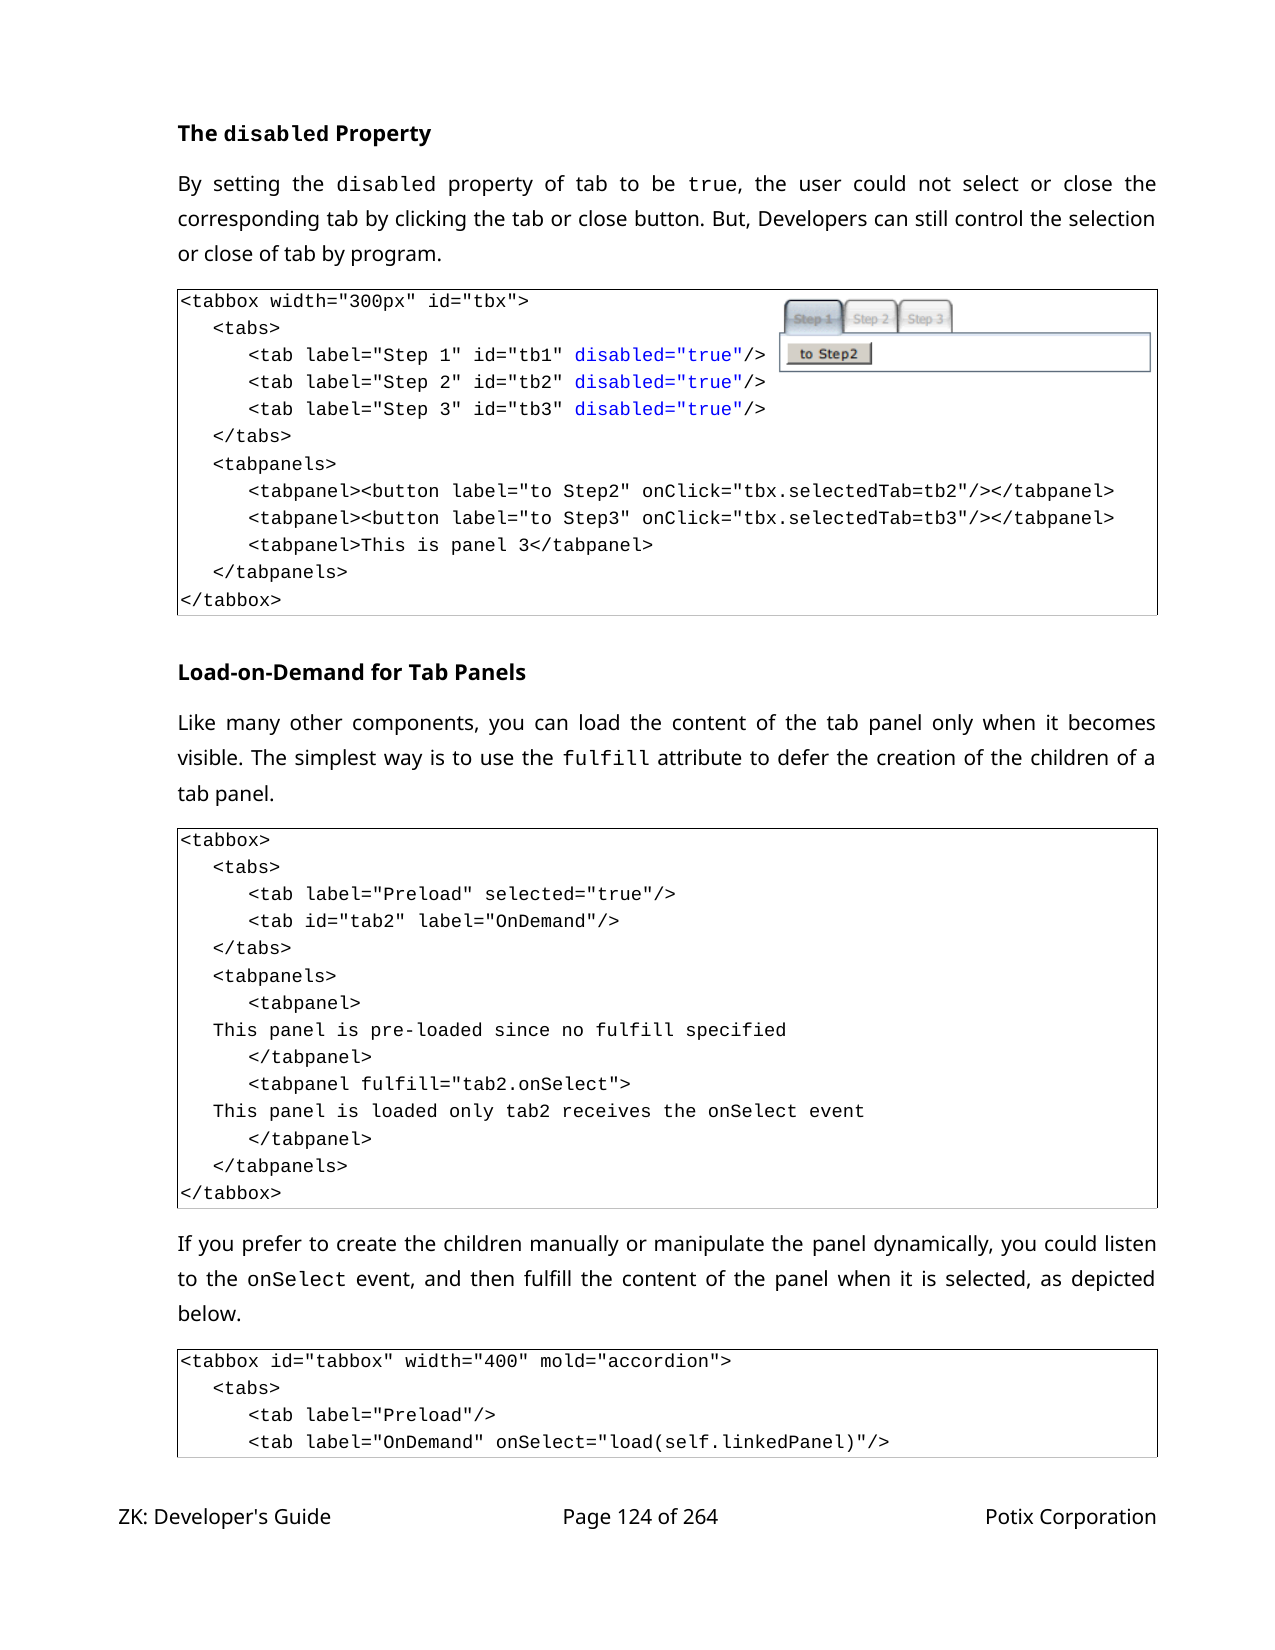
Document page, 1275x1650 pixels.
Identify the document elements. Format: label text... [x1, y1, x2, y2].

text <tab label="Preload"/> [178, 1403, 1157, 1427]
text </tabpanel> [178, 1045, 1157, 1069]
text </tabs> [178, 424, 1157, 449]
text By setting the disabled property of tab to be true, the user could not select or close the corresponding tab by clicking the tab or close button. But, Developers can still control the selection or close of tab by program. [177, 169, 1157, 268]
text <tabs> [178, 855, 1157, 879]
text <tabs> [178, 1376, 1157, 1400]
text <tab label="Preload" selected="true"/> [178, 882, 1157, 906]
text <tabpanel fulfill="tab2.onSelect"> [178, 1072, 1157, 1096]
text <tabpanels> [178, 452, 1157, 476]
text <tab id="tab2" label="OnDemand"/> [178, 909, 1157, 933]
text <tabpanel><button label="to Step3" onClick="tbx.selectedTab=tb3"/></tabpanel> [178, 506, 1157, 530]
text If you prefer to create the children manually or manipulate the panel dynamically, you could listen to the onSelect event, and then fulfill the content of the panel when it is selected, as depicted below. [177, 1229, 1157, 1328]
text This panel is pre-loaded since no fulfill specified [178, 1018, 1157, 1042]
text <tabpanels> [178, 963, 1157, 988]
text </tabpanels> [178, 1154, 1157, 1178]
subtitle The disabled Property [177, 118, 1157, 148]
text <tabpanel>This is panel 3</tabpanel> [178, 533, 1157, 557]
text This panel is loaded only tab2 receives the onSelect event [178, 1099, 1157, 1124]
text Like many other components, you can load the content of the tab panel only when it becomes visible. The simplest way is to use the fulfill attribute to defer the creation of the children of a tab panel. [177, 708, 1157, 807]
text <tabbox id="tabbox" width="400" mold="accordion"> [178, 1350, 1157, 1373]
text <tabbox> [178, 829, 1157, 852]
picture [773, 295, 1156, 376]
text <tabpanel> [178, 991, 1157, 1015]
text </tabbox> [178, 1181, 1157, 1208]
text <tab label="Step 2" id="tb2" disabled="true"/> [178, 370, 1157, 394]
text <tab label="Step 3" id="tb3" disabled="true"/> [178, 397, 1157, 421]
text </tabbox> [178, 587, 1157, 615]
subtitle Load-on-Demand for Tab Panels [177, 657, 1157, 687]
text </tabs> [178, 936, 1157, 961]
text <tabs> [178, 316, 773, 340]
text <tabbox width="300px" id="tbx"> [178, 290, 1157, 313]
text </tabpanel> [178, 1127, 1157, 1151]
text <tab label="OnDemand" onSelect="load(self.linkedPanel)"/> [178, 1430, 1157, 1457]
text </tabpanels> [178, 560, 1157, 584]
text <tab label="Step 1" id="tb1" disabled="true"/> [178, 343, 773, 367]
text <tabpanel><button label="to Step2" onClick="tbx.selectedTab=tb2"/></tabpanel> [178, 479, 1157, 503]
